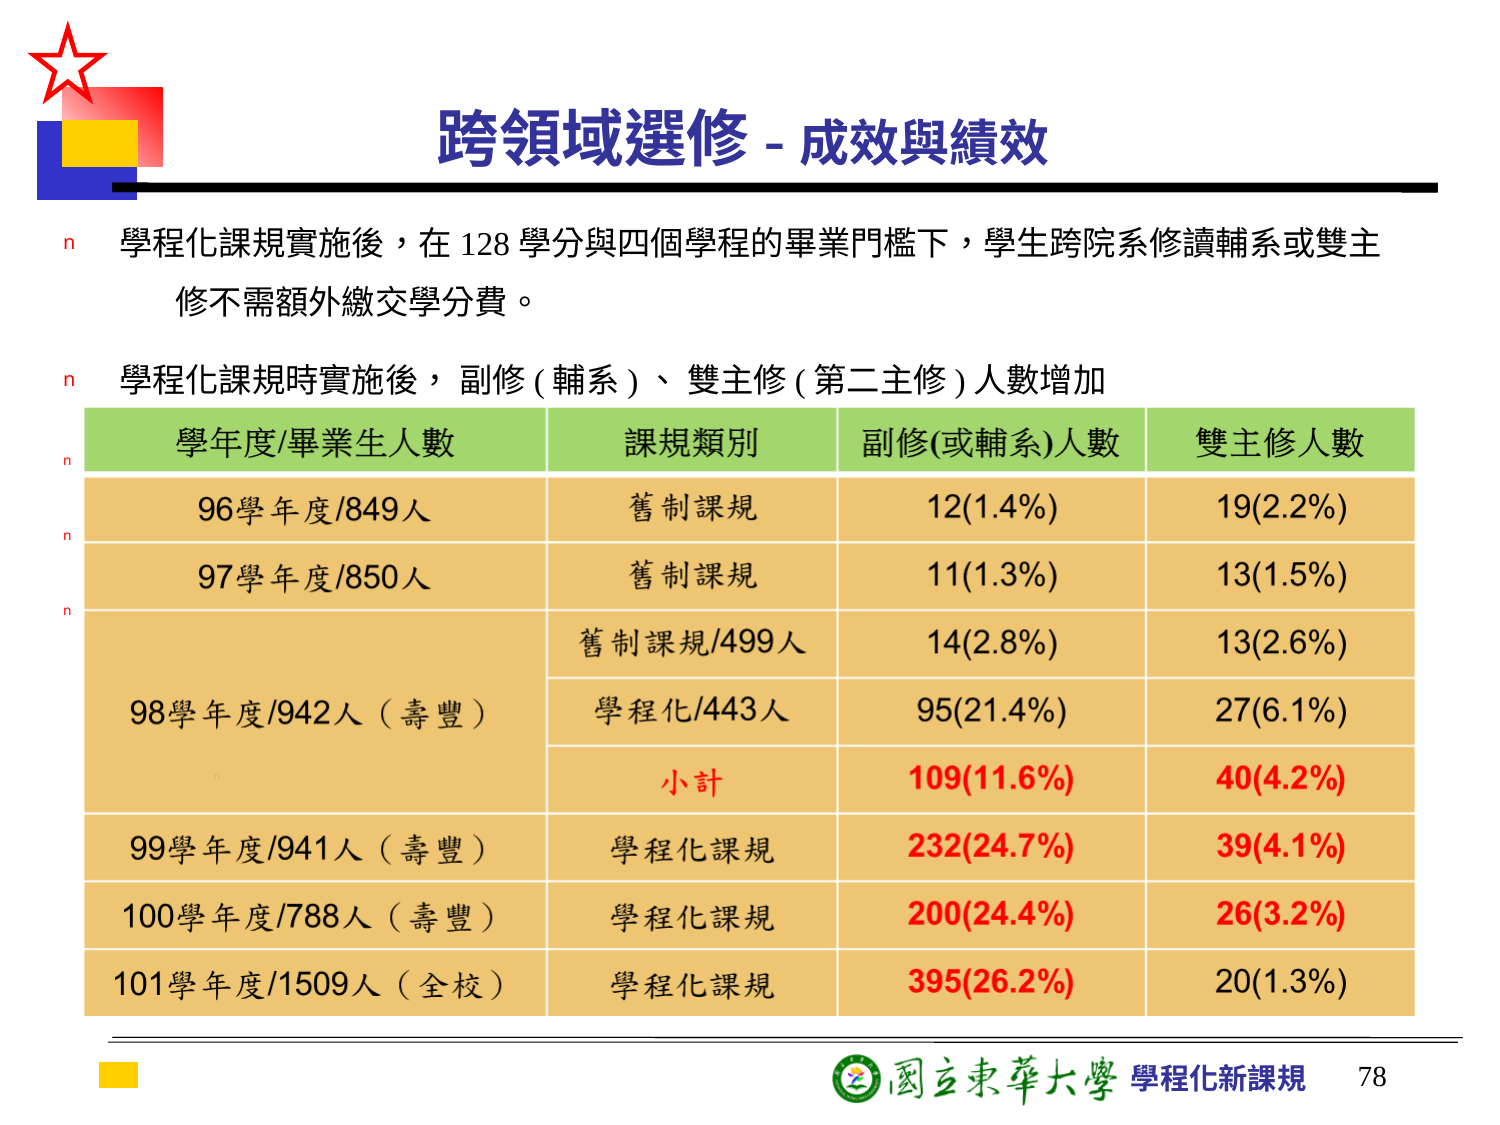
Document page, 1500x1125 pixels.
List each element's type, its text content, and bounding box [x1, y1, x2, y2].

title 跨領域選修-成效與績效 [127, 69, 1360, 182]
picture [83, 407, 1416, 1024]
list 學程化課規實施後，在128學分與四個學程的畢業門檻下，學生跨院系修讀輔系或雙主修不需額外繳交學分費。 學程化課規時實施後， 副修(輔系)、 雙主修(第二主修)人數增加 [48, 194, 1422, 1033]
text_box 78 [1342, 1050, 1468, 1101]
